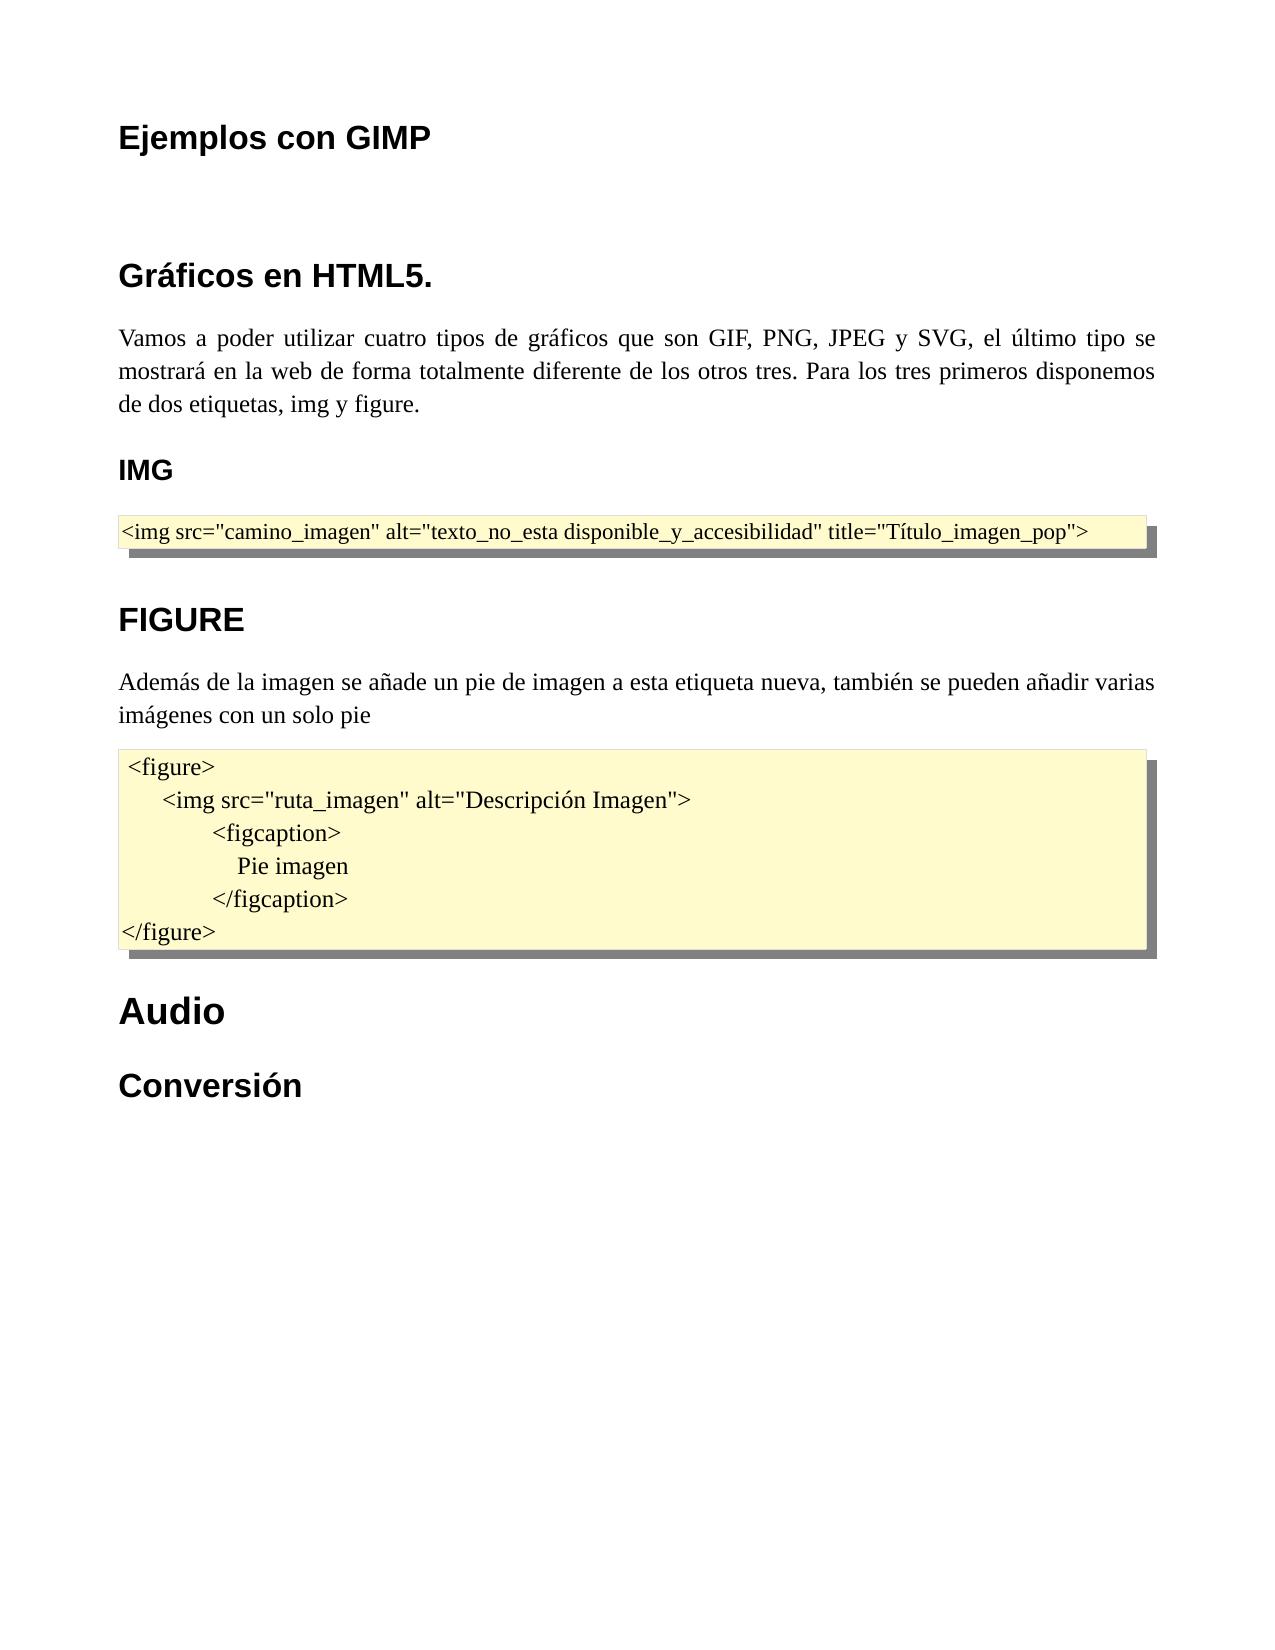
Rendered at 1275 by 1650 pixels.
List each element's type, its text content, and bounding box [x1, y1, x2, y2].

text Vamos a poder utilizar cuatro tipos de gráficos que son GIF, PNG, JPEG y SVG, el último tipo se mostrará en la web de forma totalmente diferente de los otros tres. Para los tres primeros disponemos de dos etiquetas, img y figure. [118, 323, 1157, 418]
subtitle Audio [118, 989, 1157, 1032]
text Además de la imagen se añade un pie de imagen a esta etiqueta nueva, también se pueden añadir varias imágenes con un solo pie [118, 667, 1157, 728]
text </figcaption> [119, 881, 1146, 913]
text <img src="camino_imagen" alt="texto_no_esta disponible_y_accesibilidad" title="Título_imagen_pop"> [119, 516, 1146, 548]
text <img src="ruta_imagen" alt="Descripción Imagen"> [119, 782, 1146, 814]
subtitle FIGURE [118, 599, 1157, 638]
subtitle IMG [118, 453, 1157, 487]
subtitle Gráficos en HTML5. [118, 256, 1157, 294]
text Pie imagen [119, 848, 1146, 880]
text </figure> [119, 914, 1146, 949]
subtitle Conversión [118, 1066, 1157, 1104]
subtitle Ejemplos con GIMP [118, 118, 1157, 157]
text <figure> [119, 750, 1146, 781]
text <figcaption> [119, 815, 1146, 847]
